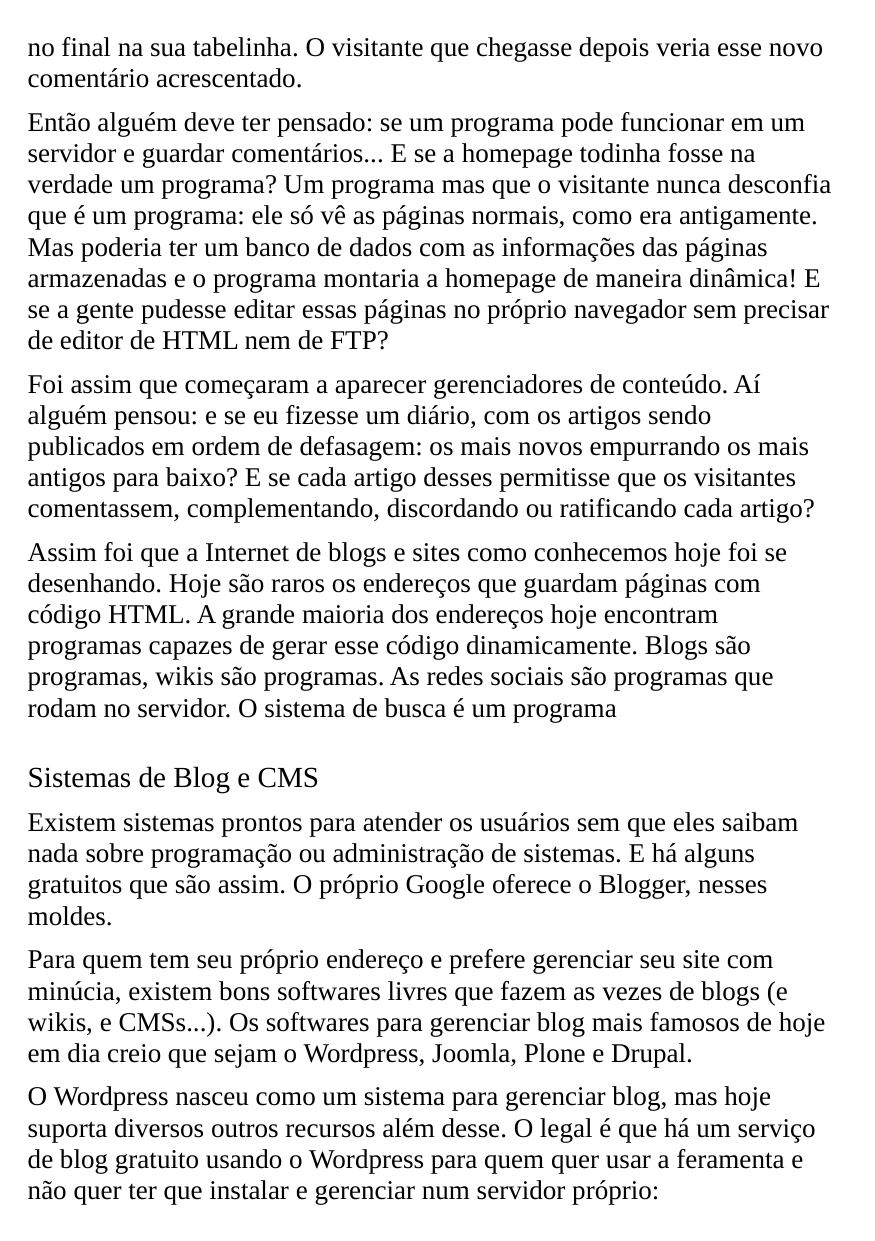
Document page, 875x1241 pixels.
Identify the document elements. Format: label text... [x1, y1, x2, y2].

text Foi assim que começaram a aparecer gerenciadores de conteúdo. Aí alguém pensou: e se eu fizesse um diário, com os artigos sendo publicados em ordem de defasagem: os mais novos empurrando os mais antigos para baixo? E se cada artigo desses permitisse que os visitantes comentassem, complementando, discordando ou ratificando cada artigo? [27, 368, 832, 523]
text Existem sistemas prontos para atender os usuários sem que eles saibam nada sobre programação ou administração de sistemas. E há alguns gratuitos que são assim. O próprio Google oferece o Blogger, nesses moldes. [27, 806, 832, 931]
text O Wordpress nasceu como um sistema para gerenciar blog, mas hoje suporta diversos outros recursos além desse. O legal é que há um serviço de blog gratuito usando o Wordpress para quem quer usar a feramenta e não quer ter que instalar e gerenciar num servidor próprio: [27, 1081, 832, 1205]
text Assim foi que a Internet de blogs e sites como conhecemos hoje foi se desenhando. Hoje são raros os endereços que guardam páginas com código HTML. A grande maioria dos endereços hoje encontram programas capazes de gerar esse código dinamicamente. Blogs são programas, wikis são programas. As redes sociais são programas que rodam no servidor. O sistema de busca é um programa [27, 536, 832, 723]
text Para quem tem seu próprio endereço e prefere gerenciar seu site com minúcia, existem bons softwares livres que fazem as vezes de blogs (e wikis, e CMSs...). Os softwares para gerenciar blog mais famosos de hoje em dia creio que sejam o Wordpress, Joomla, Plone e Drupal. [27, 943, 832, 1068]
text no final na sua tabelinha. O visitante que chegasse depois veria esse novo comentário acrescentado. [27, 31, 832, 93]
text Então alguém deve ter pensado: se um programa pode funcionar em um servidor e guardar comentários... E se a homepage todinha fosse na verdade um programa? Um programa mas que o visitante nunca desconfia que é um programa: ele só vê as páginas normais, como era antigamente. Mas poderia ter um banco de dados com as informações das páginas armazenadas e o programa montaria a homepage de maneira dinâmica! E se a gente pudesse editar essas páginas no próprio navegador sem precisar de editor de HTML nem de FTP? [27, 106, 832, 355]
subtitle Sistemas de Blog e CMS [27, 760, 832, 794]
